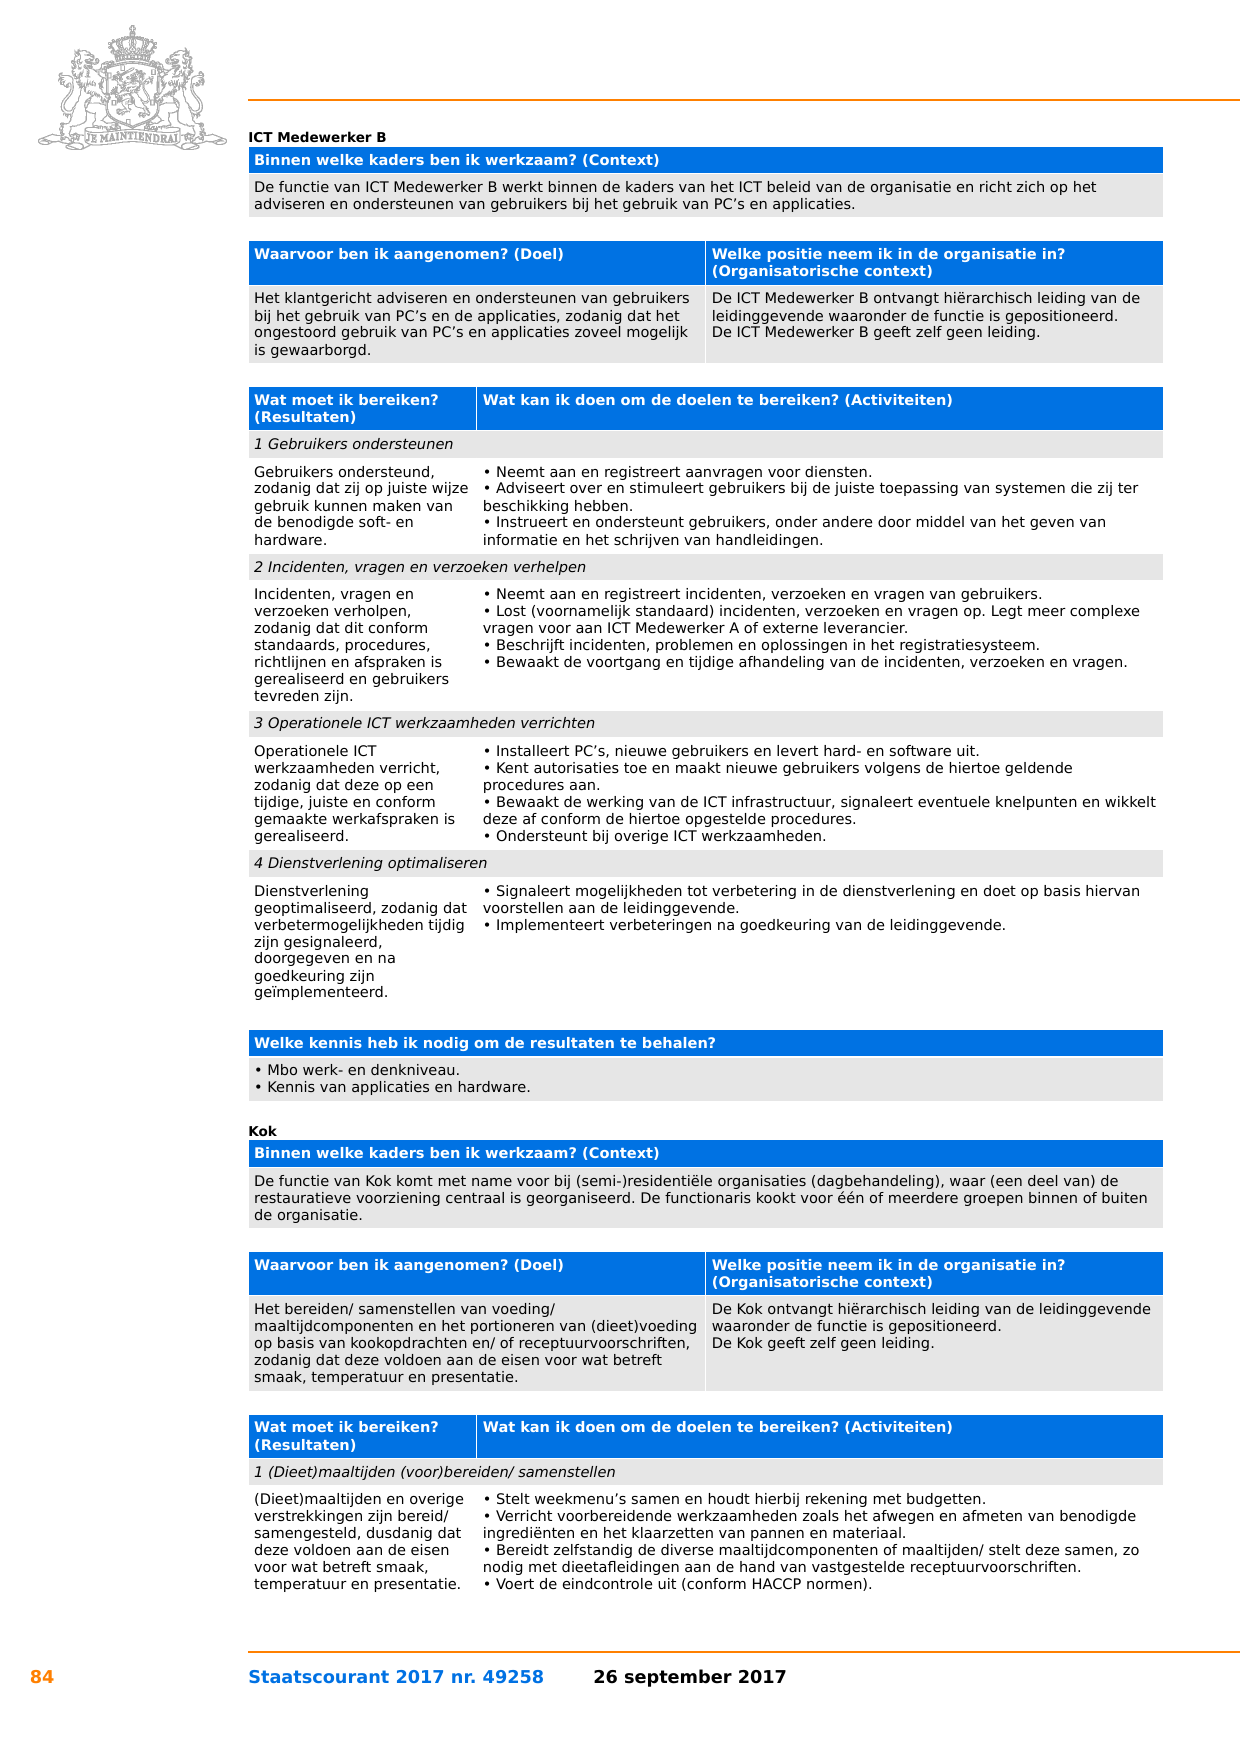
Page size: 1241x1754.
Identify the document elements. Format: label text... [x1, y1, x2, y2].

table_header Wat kan ik doen om de doelen te bereiken? (Activiteiten) [477, 1415, 1163, 1458]
table_header Wat moet ik bereiken? (Resultaten) [249, 1415, 476, 1458]
table_header Wat moet ik bereiken? (Resultaten) [249, 387, 476, 430]
table_cell 2 Incidenten, vragen en verzoeken verhelpen [249, 554, 1163, 580]
table_header Waarvoor ben ik aangenomen? (Doel) [249, 1252, 705, 1295]
table_cell • Signaleert mogelijkheden tot verbetering in de dienstverlening en doet op basis hiervan voorstellen aan de leidinggevende. • Implementeert verbeteringen na goedkeuring van de leidinggevende. [477, 878, 1163, 1006]
table_cell (Dieet)maaltijden en overige verstrekkingen zijn bereid/ samengesteld, dusdanig dat deze voldoen aan de eisen voor wat betreft smaak, temperatuur en presentatie. [249, 1486, 476, 1598]
table_header Kok [248, 1124, 1163, 1139]
table_cell 1 (Dieet)maaltijden (voor)bereiden/ samenstellen [249, 1459, 1163, 1485]
table_cell Dienstverlening geoptimaliseerd, zodanig dat verbetermogelijkheden tijdig zijn gesignaleerd, doorgegeven en na goedkeuring zijn geïmplementeerd. [249, 878, 476, 1006]
table_cell Het bereiden/ samenstellen van voeding/ maaltijdcomponenten en het portioneren van (dieet)voeding op basis van kookopdrachten en/ of receptuurvoorschriften, zodanig dat deze voldoen aan de eisen voor wat betreft smaak, temperatuur en presentatie. [249, 1296, 705, 1391]
table_cell De functie van ICT Medewerker B werkt binnen de kaders van het ICT beleid van de organisatie en richt zich op het adviseren en ondersteunen van gebruikers bij het gebruik van PC’s en applicaties. [249, 174, 1163, 217]
table_cell De ICT Medewerker B ontvangt hiërarchisch leiding van de leidinggevende waaronder de functie is gepositioneerd. De ICT Medewerker B geeft zelf geen leiding. [706, 286, 1163, 363]
table_header Wat kan ik doen om de doelen te bereiken? (Activiteiten) [477, 387, 1163, 430]
picture [38, 25, 227, 150]
table_header Welke positie neem ik in de organisatie in? (Organisatorische context) [706, 241, 1163, 285]
table_cell 3 Operationele ICT werkzaamheden verrichten [249, 711, 1163, 737]
table_cell De Kok ontvangt hiërarchisch leiding van de leidinggevende waaronder de functie is gepositioneerd. De Kok geeft zelf geen leiding. [706, 1296, 1163, 1391]
table_cell • Neemt aan en registreert aanvragen voor diensten. • Adviseert over en stimuleert gebruikers bij de juiste toepassing van systemen die zij ter beschikking hebben. • Instrueert en ondersteunt gebruikers, onder andere door middel van het geven van informatie en het schrijven van handleidingen. [477, 459, 1163, 553]
table_cell Incidenten, vragen en verzoeken verholpen, zodanig dat dit conform standaards, procedures, richtlijnen en afspraken is gerealiseerd en gebruikers tevreden zijn. [249, 581, 476, 710]
table_cell Het klantgericht adviseren en ondersteunen van gebruikers bij het gebruik van PC’s en de applicaties, zodanig dat het ongestoord gebruik van PC’s en applicaties zoveel mogelijk is gewaarborgd. [249, 286, 705, 363]
table_header Waarvoor ben ik aangenomen? (Doel) [249, 241, 705, 285]
table_cell Operationele ICT werkzaamheden verricht, zodanig dat deze op een tijdige, juiste en conform gemaakte werkafspraken is gerealiseerd. [249, 738, 476, 849]
table_cell 1 Gebruikers ondersteunen [249, 431, 1163, 458]
table_header Welke kennis heb ik nodig om de resultaten te behalen? [249, 1030, 1163, 1056]
table_cell • Stelt weekmenu’s samen en houdt hierbij rekening met budgetten. • Verricht voorbereidende werkzaamheden zoals het afwegen en afmeten van benodigde ingrediënten en het klaarzetten van pannen en materiaal. • Bereidt zelfstandig de diverse maaltijdcomponenten of maaltijden/ stelt deze samen, zo nodig met dieetafleidingen aan de hand van vastgestelde receptuurvoorschriften. • Voert de eindcontrole uit (conform HACCP normen). [477, 1486, 1163, 1598]
table_cell • Mbo werk- en denkniveau. • Kennis van applicaties en hardware. [249, 1058, 1163, 1101]
table_cell 4 Dienstverlening optimaliseren [249, 850, 1163, 877]
table_cell Binnen welke kaders ben ik werkzaam? (Context) [249, 147, 1163, 173]
table_cell Gebruikers ondersteund, zodanig dat zij op juiste wijze gebruik kunnen maken van de benodigde soft- en hardware. [249, 459, 476, 553]
table_cell Binnen welke kaders ben ik werkzaam? (Context) [249, 1140, 1163, 1167]
table_cell De functie van Kok komt met name voor bij (semi-)residentiële organisaties (dagbehandeling), waar (een deel van) de restauratieve voorziening centraal is georganiseerd. De functionaris kookt voor één of meerdere groepen binnen of buiten de organisatie. [249, 1168, 1163, 1228]
table_header Welke positie neem ik in de organisatie in? (Organisatorische context) [706, 1252, 1163, 1295]
table_cell • Neemt aan en registreert incidenten, verzoeken en vragen van gebruikers. • Lost (voornamelijk standaard) incidenten, verzoeken en vragen op. Legt meer complexe vragen voor aan ICT Medewerker A of externe leverancier. • Beschrijft incidenten, problemen en oplossingen in het registratiesysteem. • Bewaakt de voortgang en tijdige afhandeling van de incidenten, verzoeken en vragen. [477, 581, 1163, 710]
table_header ICT Medewerker B [248, 130, 1163, 146]
table_cell • Installeert PC’s, nieuwe gebruikers en levert hard- en software uit. • Kent autorisaties toe en maakt nieuwe gebruikers volgens de hiertoe geldende procedures aan. • Bewaakt de werking van de ICT infrastructuur, signaleert eventuele knelpunten en wikkelt deze af conform de hiertoe opgestelde procedures. • Ondersteunt bij overige ICT werkzaamheden. [477, 738, 1163, 849]
